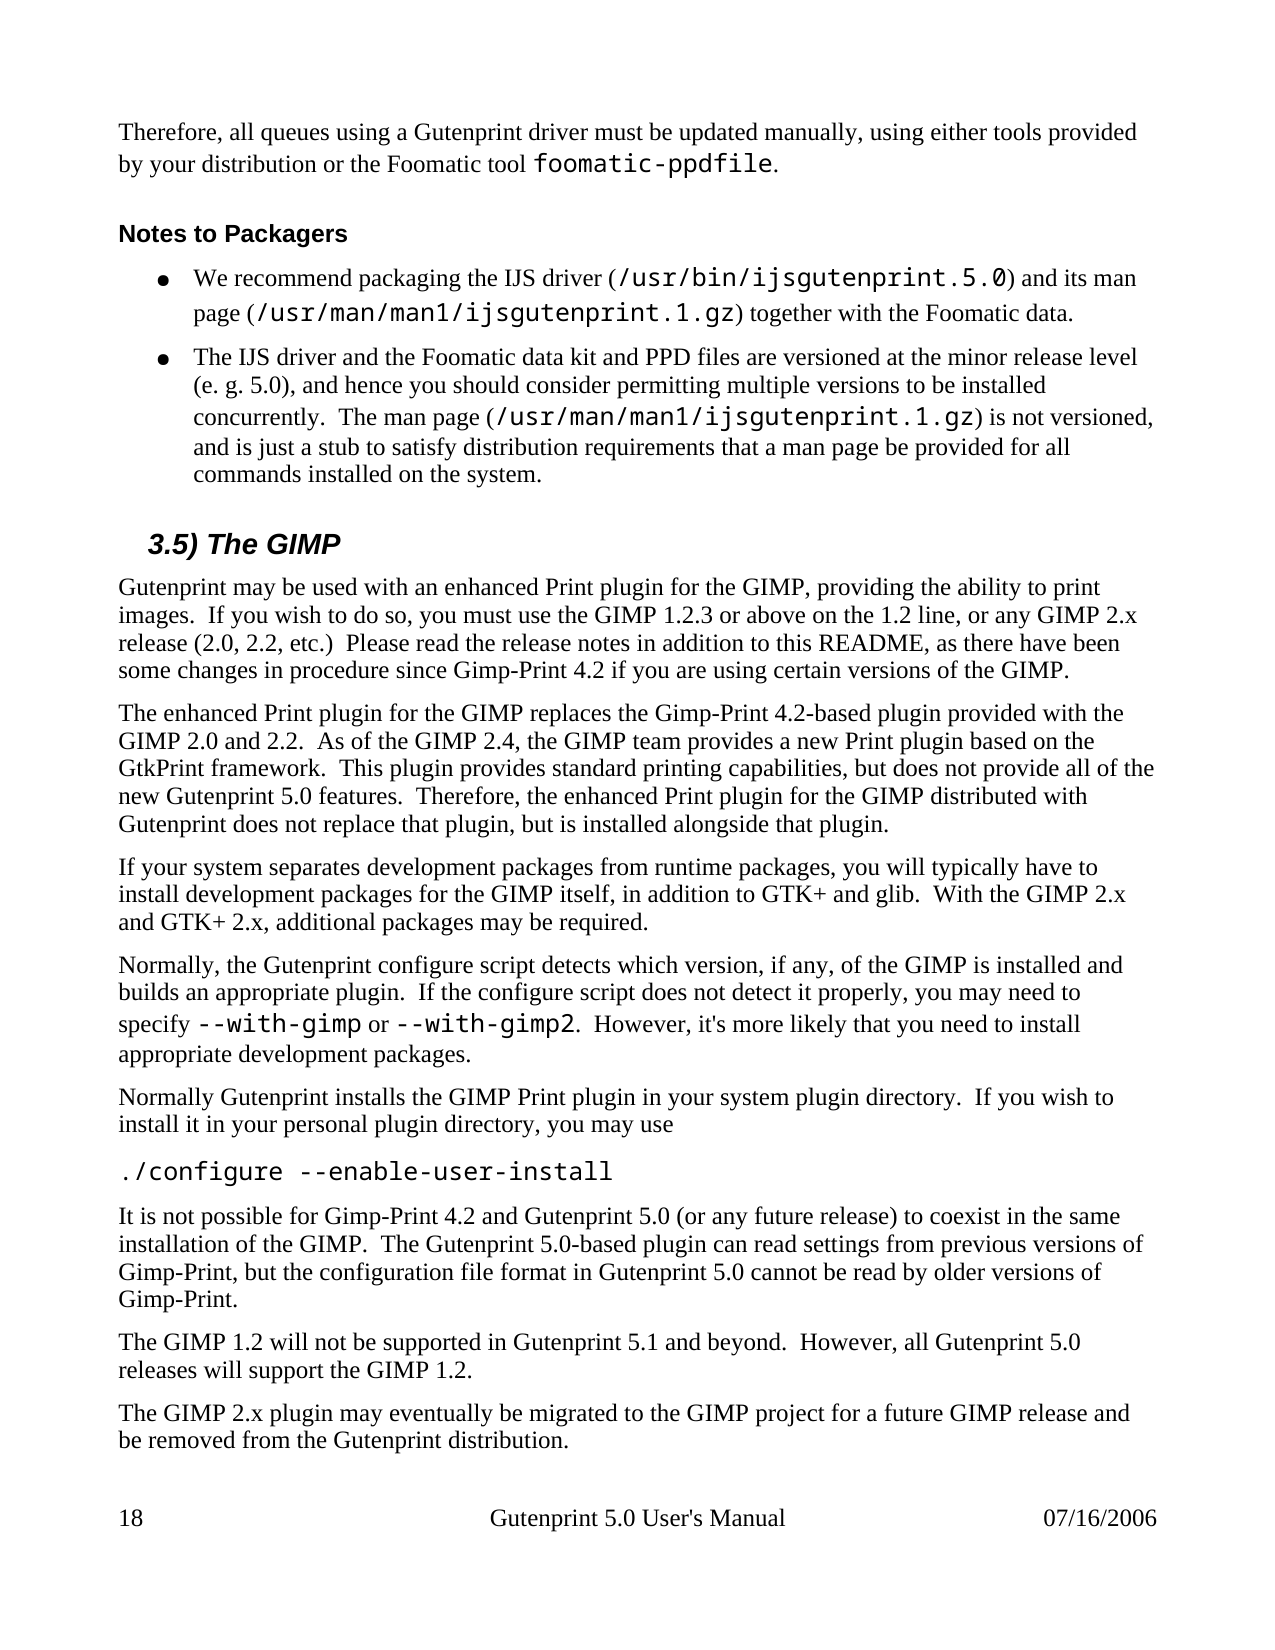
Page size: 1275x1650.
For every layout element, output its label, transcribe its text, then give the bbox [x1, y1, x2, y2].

subtitle Notes to Packagers [118, 220, 1157, 248]
text ./configure --enable-user-install [118, 1153, 1157, 1187]
text Normally, the Gutenprint configure script detects which version, if any, of the GIMP is installed and builds an appropriate plugin. If the configure script does not detect it properly, you may need to specify --with-gimp or --with-gimp2. However, it's more likely that you need to install appropriate development packages. [118, 951, 1157, 1068]
list The IJS driver and the Foomatic data kit and PPD files are versioned at the minor release level (e. g. 5.0), and hence you should consider permitting multiple versions to be installed concurrently. The man page (/usr/man/man1/ijsgutenprint.1.gz) is not versioned, and is just a stub to satisfy distribution requirements that a man page be provided for all commands installed on the system. [156, 343, 1157, 488]
text The GIMP 1.2 will not be supported in Gutenprint 5.1 and beyond. However, all Gutenprint 5.0 releases will support the GIMP 1.2. [118, 1328, 1157, 1384]
text The enhanced Print plugin for the GIMP replaces the Gimp-Print 4.2-based plugin provided with the GIMP 2.0 and 2.2. As of the GIMP 2.4, the GIMP team provides a new Print plugin based on the GtkPrint framework. This plugin provides standard printing capabilities, but does not provide all of the new Gutenprint 5.0 features. Therefore, the enhanced Print plugin for the GIMP distributed with Gutenprint does not replace that plugin, but is installed alongside that plugin. [118, 699, 1157, 838]
text If your system separates development packages from runtime packages, you will typically have to install development packages for the GIMP itself, in addition to GTK+ and glib. With the GIMP 2.x and GTK+ 2.x, additional packages may be required. [118, 853, 1157, 936]
list We recommend packaging the IJS driver (/usr/bin/ijsgutenprint.5.0) and its man page (/usr/man/man1/ijsgutenprint.1.gz) together with the Foomatic data. [156, 260, 1157, 328]
text Normally Gutenprint installs the GIMP Print plugin in your system plugin directory. If you wish to install it in your personal plugin directory, you may use [118, 1083, 1157, 1138]
text The GIMP 2.x plugin may eventually be migrated to the GIMP project for a future GIMP release and be removed from the Gutenprint distribution. [118, 1399, 1157, 1454]
subtitle The GIMP [148, 528, 1157, 561]
text Therefore, all queues using a Gutenprint driver must be updated manually, using either tools provided by your distribution or the Foomatic tool foomatic-ppdfile. [118, 118, 1157, 180]
text Gutenprint may be used with an enhanced Print plugin for the GIMP, providing the ability to print images. If you wish to do so, you must use the GIMP 1.2.3 or above on the 1.2 line, or any GIMP 2.x release (2.0, 2.2, etc.) Please read the release notes in addition to this README, as there have been some changes in procedure since Gimp-Print 4.2 if you are using certain versions of the GIMP. [118, 573, 1157, 684]
text It is not possible for Gimp-Print 4.2 and Gutenprint 5.0 (or any future release) to coexist in the same installation of the GIMP. The Gutenprint 5.0-based plugin can read settings from previous versions of Gimp-Print, but the configuration file format in Gutenprint 5.0 cannot be read by older versions of Gimp-Print. [118, 1202, 1157, 1313]
